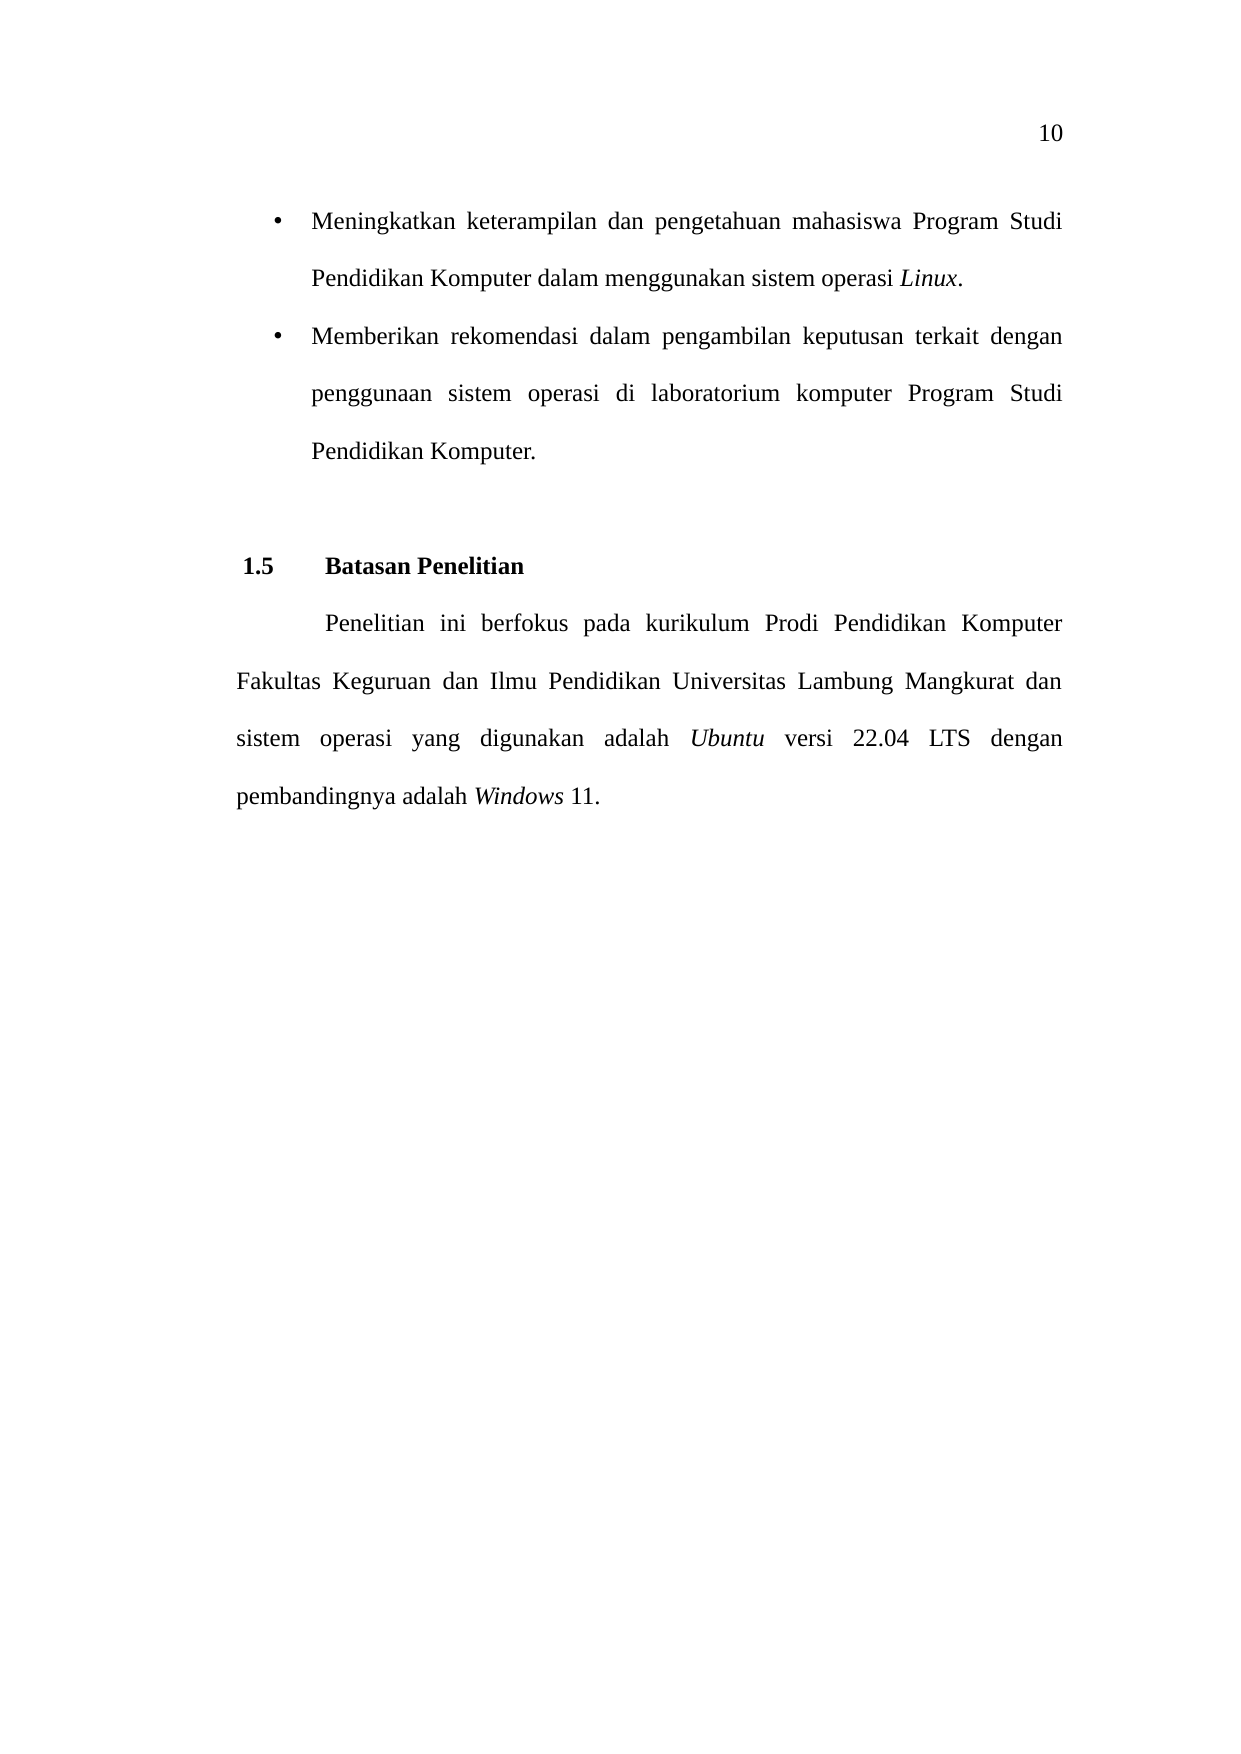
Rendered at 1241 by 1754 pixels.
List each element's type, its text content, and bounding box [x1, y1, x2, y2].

list Meningkatkan keterampilan dan pengetahuan mahasiswa Program Studi Pendidikan Komputer dalam menggunakan sistem operasi Linux. [274, 206, 1063, 292]
text Penelitian ini berfokus pada kurikulum Prodi Pendidikan Komputer Fakultas Keguruan dan Ilmu Pendidikan Universitas Lambung Mangkurat dan sistem operasi yang digunakan adalah Ubuntu versi 22.04 LTS dengan pembandingnya adalah Windows 11. [236, 608, 1063, 810]
list Memberikan rekomendasi dalam pengambilan keputusan terkait dengan penggunaan sistem operasi di laboratorium komputer Program Studi Pendidikan Komputer. [274, 321, 1063, 465]
subtitle Batasan Penelitian [236, 551, 1063, 580]
